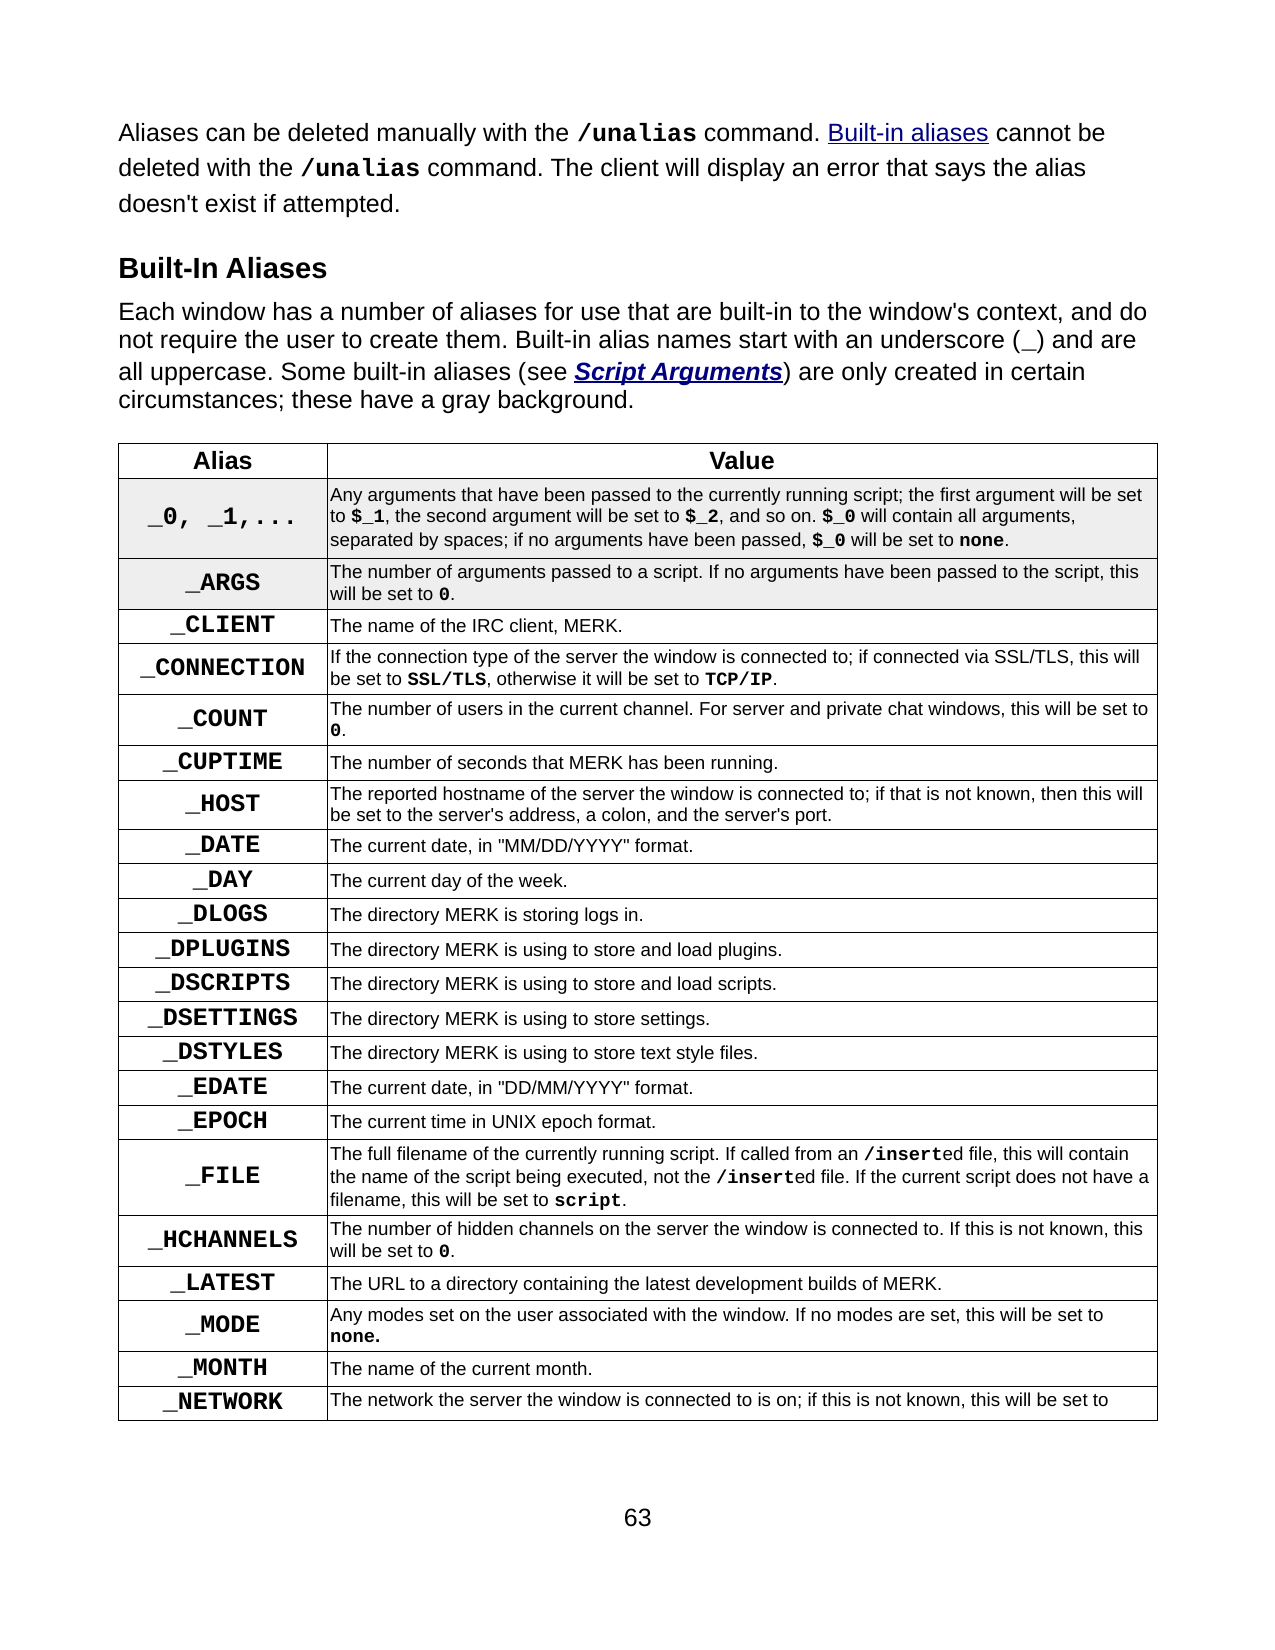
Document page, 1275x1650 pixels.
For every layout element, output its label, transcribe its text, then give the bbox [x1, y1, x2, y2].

table_cell _ARGS [119, 559, 327, 609]
table_cell The number of seconds that MERK has been running. [328, 746, 1157, 779]
table_cell _COUNT [119, 695, 327, 745]
table_cell If the connection type of the server the window is connected to; if connected via SSL/TLS, this will be set to SSL/TLS, otherwise it will be set to TCP/IP. [328, 644, 1157, 694]
table_cell _DPLUGINS [119, 933, 327, 967]
table_cell _DLOGS [119, 899, 327, 932]
table_cell _DATE [119, 830, 327, 863]
table_cell Any modes set on the user associated with the window. If no modes are set, this will be set to none. [328, 1301, 1157, 1351]
table_cell The current day of the week. [328, 864, 1157, 898]
table_cell The directory MERK is using to store text style files. [328, 1037, 1157, 1070]
table_cell The directory MERK is using to store and load plugins. [328, 933, 1157, 967]
table_cell _CONNECTION [119, 644, 327, 694]
table_cell _0, _1,... [119, 479, 327, 558]
table_cell The reported hostname of the server the window is connected to; if that is not known, then this will be set to the server's address, a colon, and the server's port. [328, 781, 1157, 829]
table_cell The network the server the window is connected to is on; if this is not known, this will be set to [328, 1387, 1157, 1420]
table_cell The directory MERK is using to store and load scripts. [328, 968, 1157, 1001]
table_cell _NETWORK [119, 1387, 327, 1420]
table_cell _LATEST [119, 1267, 327, 1300]
table_cell _HCHANNELS [119, 1216, 327, 1266]
table_cell The URL to a directory containing the latest development builds of MERK. [328, 1267, 1157, 1300]
table_cell The name of the current month. [328, 1352, 1157, 1386]
table_cell _MONTH [119, 1352, 327, 1386]
table_cell The current date, in "DD/MM/YYYY" format. [328, 1071, 1157, 1105]
table_cell The full filename of the currently running script. If called from an /inserted file, this will contain the name of the script being executed, not the /inserted file. If the current script does not have a filename, this will be set to script. [328, 1140, 1157, 1215]
table_cell _CUPTIME [119, 746, 327, 779]
table_header Value [328, 444, 1157, 478]
table_cell The directory MERK is using to store settings. [328, 1002, 1157, 1036]
table_cell The current date, in "MM/DD/YYYY" format. [328, 830, 1157, 863]
table_cell Any arguments that have been passed to the currently running script; the first argument will be set to $_1, the second argument will be set to $_2, and so on. $_0 will contain all arguments, separated by spaces; if no arguments have been passed, $_0 will be set to none. [328, 479, 1157, 558]
table_cell The directory MERK is storing logs in. [328, 899, 1157, 932]
table_cell _MODE [119, 1301, 327, 1351]
table_cell The number of hidden channels on the server the window is connected to. If this is not known, this will be set to 0. [328, 1216, 1157, 1266]
table_cell _HOST [119, 781, 327, 829]
table_cell _DSCRIPTS [119, 968, 327, 1001]
table_header Alias [119, 444, 327, 478]
text Each window has a number of aliases for use that are built-in to the window's context, and do not require the user to create them. Built-in alias names start with an underscore (_) and are all uppercase. Some built-in aliases (see Script Arguments) are only created in certain circumstances; these have a gray background. [118, 297, 1157, 414]
table_cell _EDATE [119, 1071, 327, 1105]
text Aliases can be deleted manually with the /unalias command. Built-in aliases cannot be deleted with the /unalias command. The client will display an error that says the alias doesn't exist if attempted. [118, 118, 1157, 217]
table_cell _EPOCH [119, 1106, 327, 1139]
table_cell The number of arguments passed to a script. If no arguments have been passed to the script, this will be set to 0. [328, 559, 1157, 609]
table_cell _DAY [119, 864, 327, 898]
table_cell The number of users in the current channel. For server and private chat windows, this will be set to 0. [328, 695, 1157, 745]
table_cell _DSTYLES [119, 1037, 327, 1070]
table_cell The name of the IRC client, MERK. [328, 610, 1157, 643]
subtitle Built-In Aliases [118, 251, 1157, 284]
table_cell _DSETTINGS [119, 1002, 327, 1036]
table_cell _FILE [119, 1140, 327, 1215]
table_cell _CLIENT [119, 610, 327, 643]
table_cell The current time in UNIX epoch format. [328, 1106, 1157, 1139]
